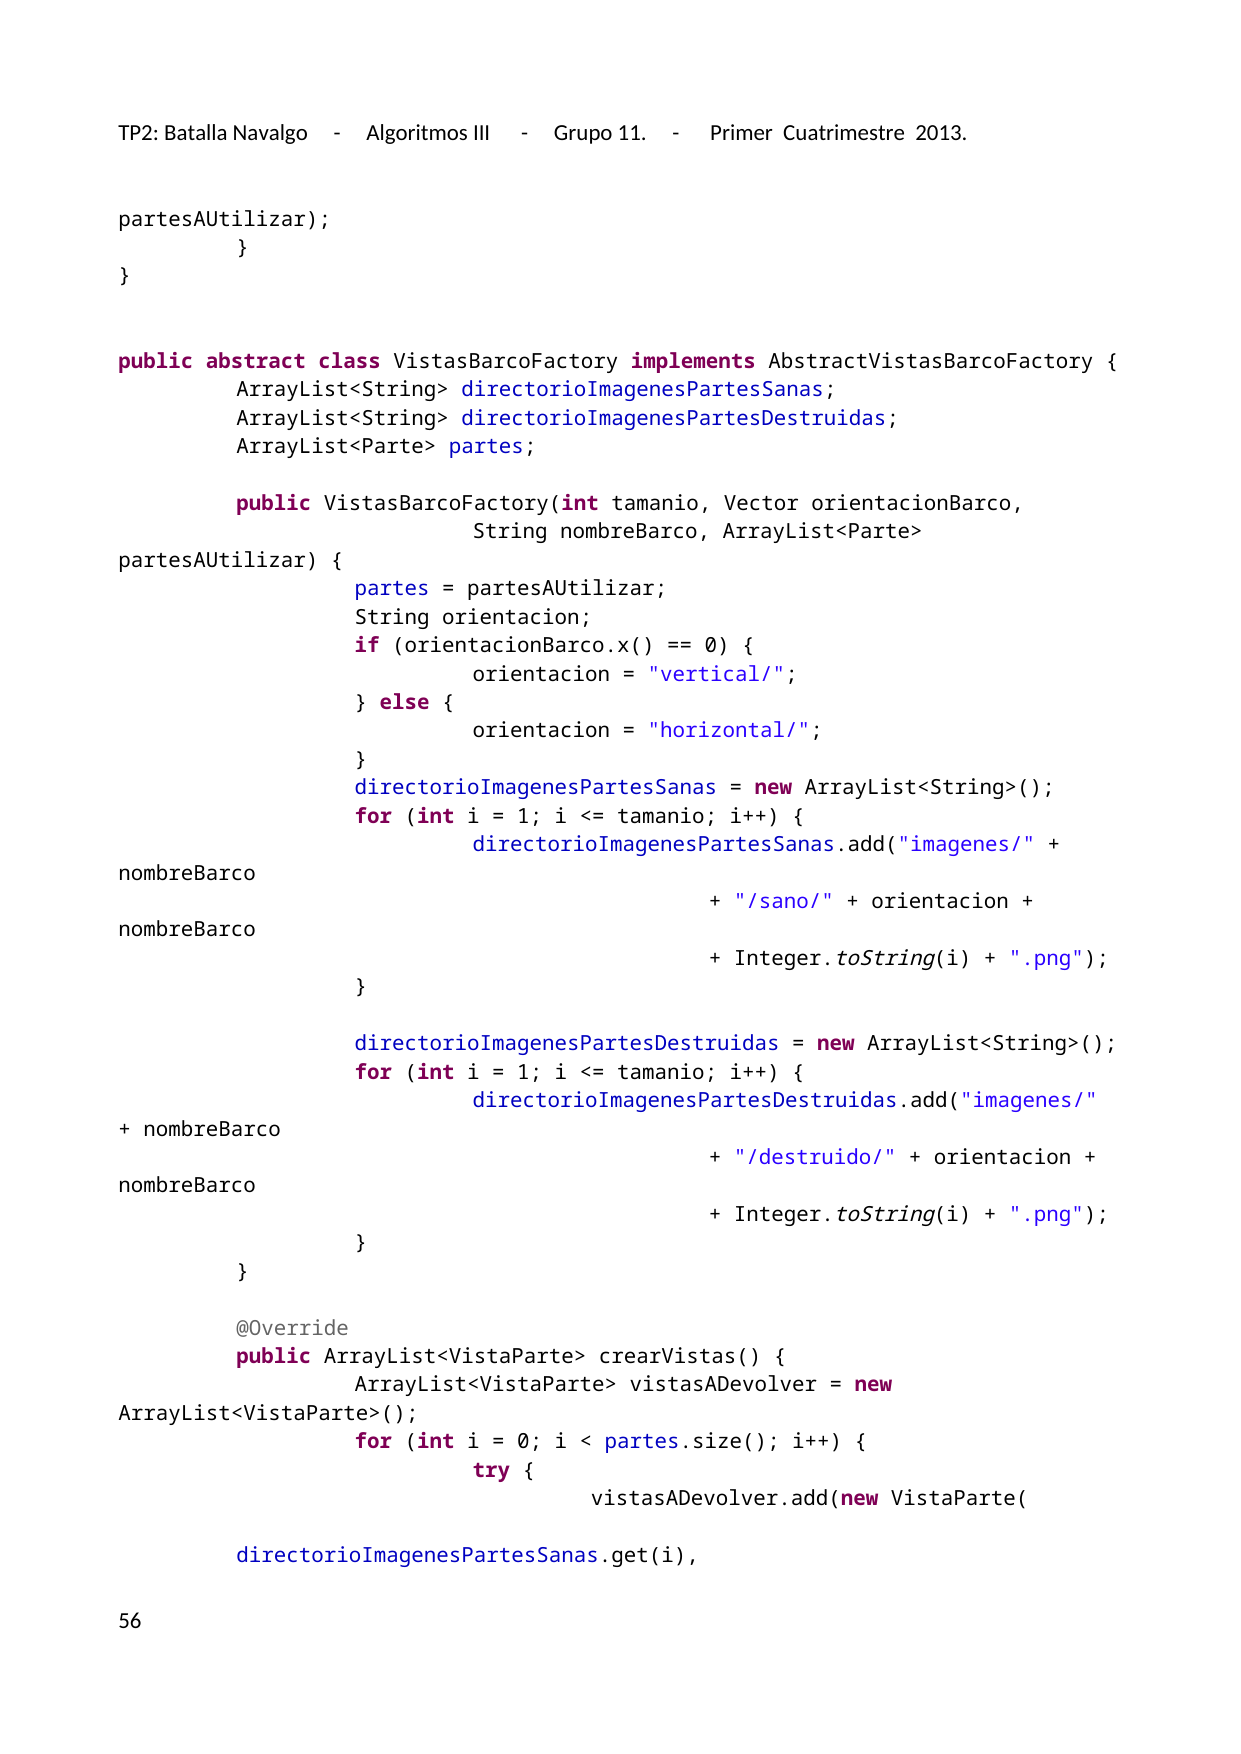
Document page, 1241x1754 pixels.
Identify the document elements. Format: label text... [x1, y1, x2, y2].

text } [118, 261, 1122, 289]
text } [118, 232, 1122, 261]
text + Integer.toString(i) + ".png"); [118, 943, 1122, 971]
text } [118, 971, 1122, 1000]
text ArrayList<VistaParte> vistasADevolver = new ArrayList<VistaParte>(); [118, 1369, 1122, 1426]
text ArrayList<String> directorioImagenesPartesDestruidas; [118, 403, 1122, 431]
text } [118, 1256, 1122, 1284]
text public ArrayList<VistaParte> crearVistas() { [118, 1341, 1122, 1369]
text for (int i = 0; i < partes.size(); i++) { [118, 1426, 1122, 1455]
text String orientacion; [118, 602, 1122, 630]
text } [118, 744, 1122, 772]
text if (orientacionBarco.x() == 0) { [118, 630, 1122, 659]
text orientacion = "horizontal/"; [118, 716, 1122, 744]
text } [118, 1227, 1122, 1256]
text public VistasBarcoFactory(int tamanio, Vector orientacionBarco, [118, 488, 1122, 516]
text ArrayList<Parte> partes; [118, 431, 1122, 459]
text public abstract class VistasBarcoFactory implements AbstractVistasBarcoFactory { [118, 346, 1122, 374]
text String nombreBarco, ArrayList<Parte> partesAUtilizar) { [118, 516, 1122, 573]
text orientacion = "vertical/"; [118, 659, 1122, 687]
text directorioImagenesPartesDestruidas = new ArrayList<String>(); [118, 1028, 1122, 1057]
text vistasADevolver.add(new VistaParte( [118, 1483, 1122, 1512]
text } else { [118, 687, 1122, 716]
text ArrayList<String> directorioImagenesPartesSanas; [118, 374, 1122, 403]
text + Integer.toString(i) + ".png"); [118, 1199, 1122, 1227]
text for (int i = 1; i <= tamanio; i++) { [118, 801, 1122, 829]
text + "/destruido/" + orientacion + nombreBarco [118, 1142, 1122, 1199]
text directorioImagenesPartesSanas.get(i), [118, 1512, 1122, 1569]
text for (int i = 1; i <= tamanio; i++) { [118, 1057, 1122, 1085]
text directorioImagenesPartesSanas = new ArrayList<String>(); [118, 772, 1122, 801]
text @Override [118, 1313, 1122, 1341]
text directorioImagenesPartesDestruidas.add("imagenes/" + nombreBarco [118, 1085, 1122, 1142]
text partes = partesAUtilizar; [118, 573, 1122, 602]
text + "/sano/" + orientacion + nombreBarco [118, 886, 1122, 943]
text try { [118, 1455, 1122, 1483]
text directorioImagenesPartesSanas.add("imagenes/" + nombreBarco [118, 829, 1122, 886]
text partesAUtilizar); [118, 204, 1122, 232]
